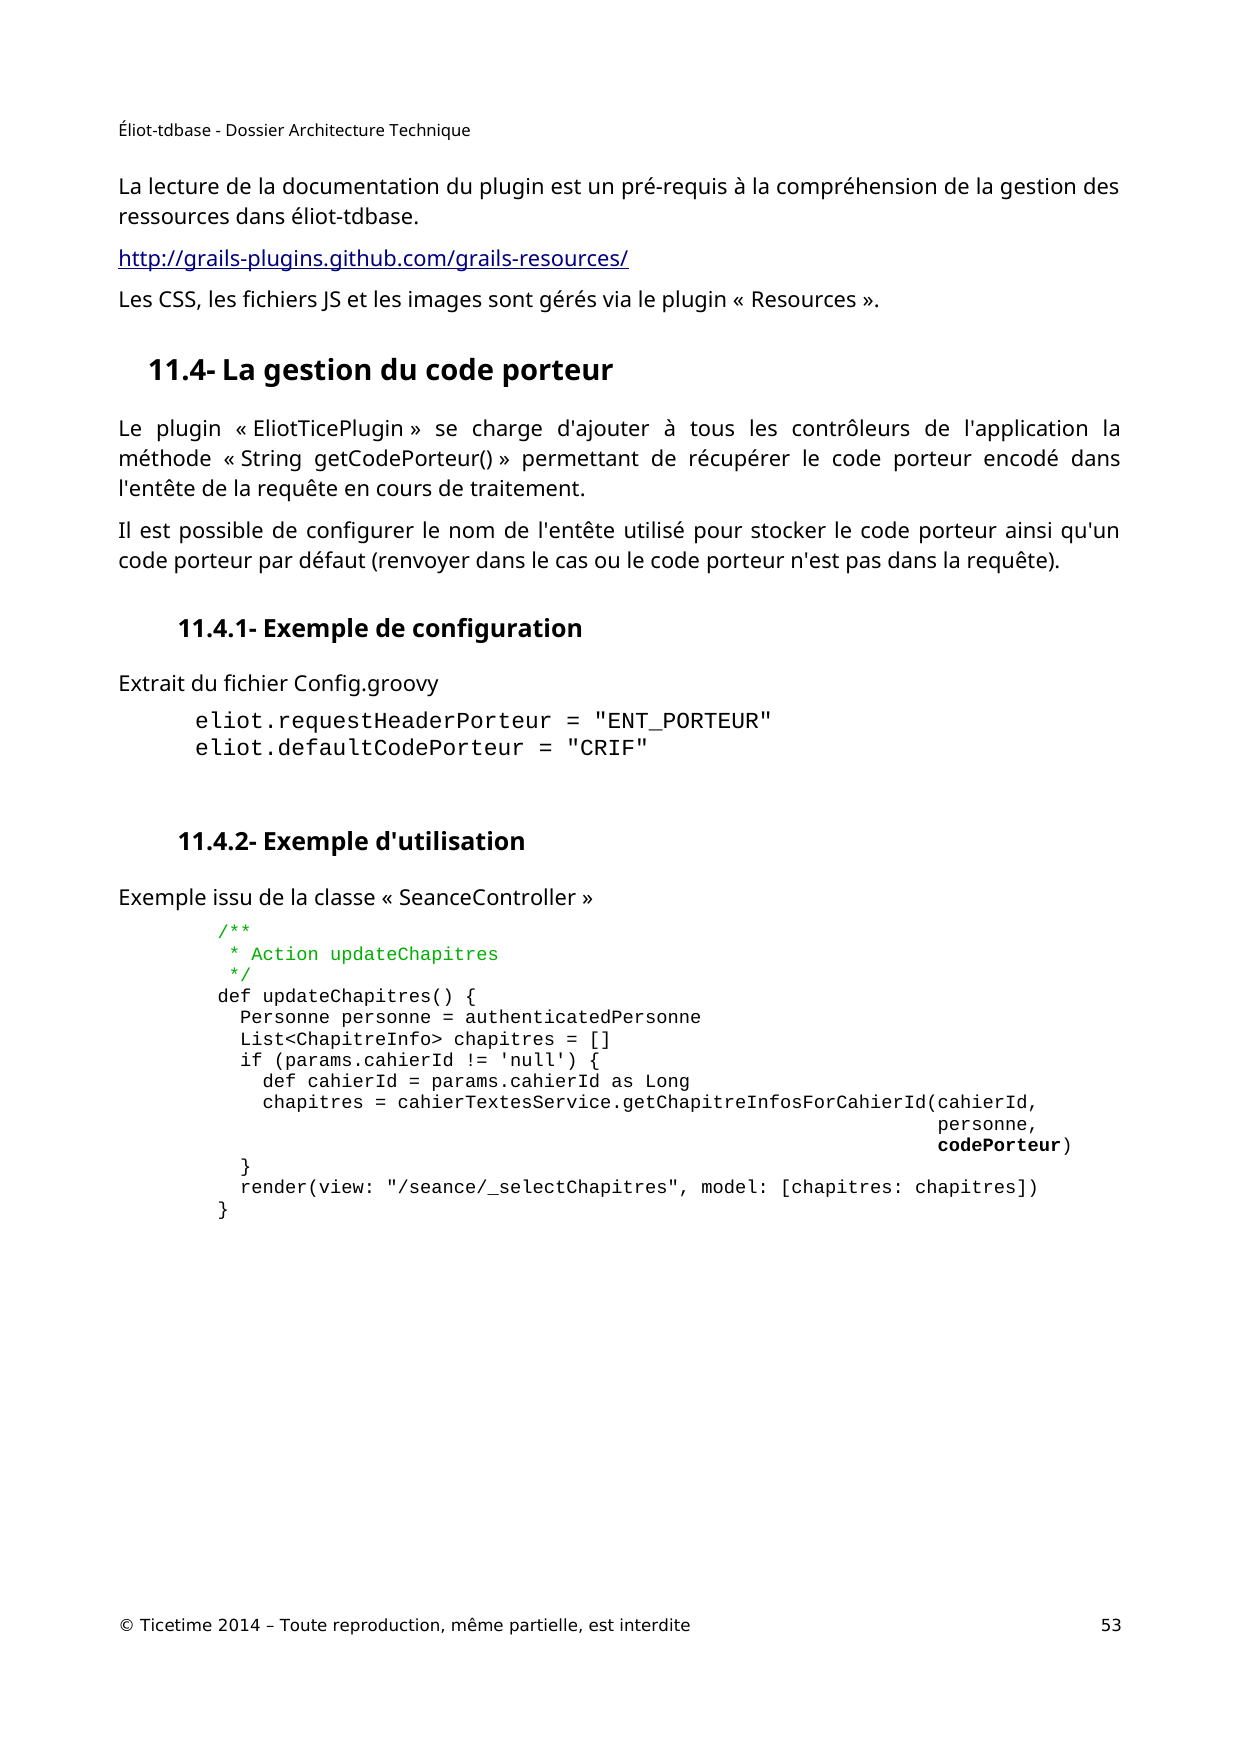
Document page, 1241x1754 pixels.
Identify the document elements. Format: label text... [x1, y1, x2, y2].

text chapitres = cahierTextesService.getChapitreInfosForCahierId(cahierId, [195, 1093, 1122, 1114]
text */ [195, 966, 1122, 987]
text eliot.defaultCodePorteur = "CRIF" [195, 736, 1122, 762]
subtitle La gestion du code porteur [118, 349, 1122, 389]
text La lecture de la documentation du plugin est un pré-requis à la compréhension de la gestion des ressources dans éliot-tdbase. [118, 171, 1122, 231]
text if (params.cahierId != 'null') { [195, 1051, 1122, 1072]
text Personne personne = authenticatedPersonne [195, 1008, 1122, 1029]
text codePorteur) [195, 1136, 1122, 1157]
text Extrait du fichier Config.groovy [118, 668, 1122, 698]
text personne, [195, 1114, 1122, 1136]
text eliot.requestHeaderPorteur = "ENT_PORTEUR" [195, 709, 1122, 736]
text render(view: "/seance/_selectChapitres", model: [chapitres: chapitres]) [195, 1178, 1122, 1199]
text Il est possible de configurer le nom de l'entête utilisé pour stocker le code porteur ainsi qu'un code porteur par défaut (renvoyer dans le cas ou le code porteur n'est pas dans la requête). [118, 515, 1122, 575]
text /** [195, 923, 1122, 944]
text } [195, 1199, 1122, 1221]
text Exemple issu de la classe « SeanceController » [118, 881, 1122, 911]
text Le plugin « EliotTicePlugin » se charge d'ajouter à tous les contrôleurs de l'application la méthode « String getCodePorteur() » permettant de récupérer le code porteur encodé dans l'entête de la requête en cours de traitement. [118, 413, 1122, 503]
text } [195, 1157, 1122, 1178]
subtitle Exemple d'utilisation [118, 824, 1122, 858]
text http://grails-plugins.github.com/grails-resources/ [118, 242, 1122, 272]
text * Action updateChapitres [195, 944, 1122, 966]
subtitle Exemple de configuration [118, 610, 1122, 644]
text def cahierId = params.cahierId as Long [195, 1072, 1122, 1093]
text List<ChapitreInfo> chapitres = [] [195, 1029, 1122, 1051]
text Les CSS, les fichiers JS et les images sont gérés via le plugin « Resources ». [118, 284, 1122, 314]
text def updateChapitres() { [195, 987, 1122, 1008]
